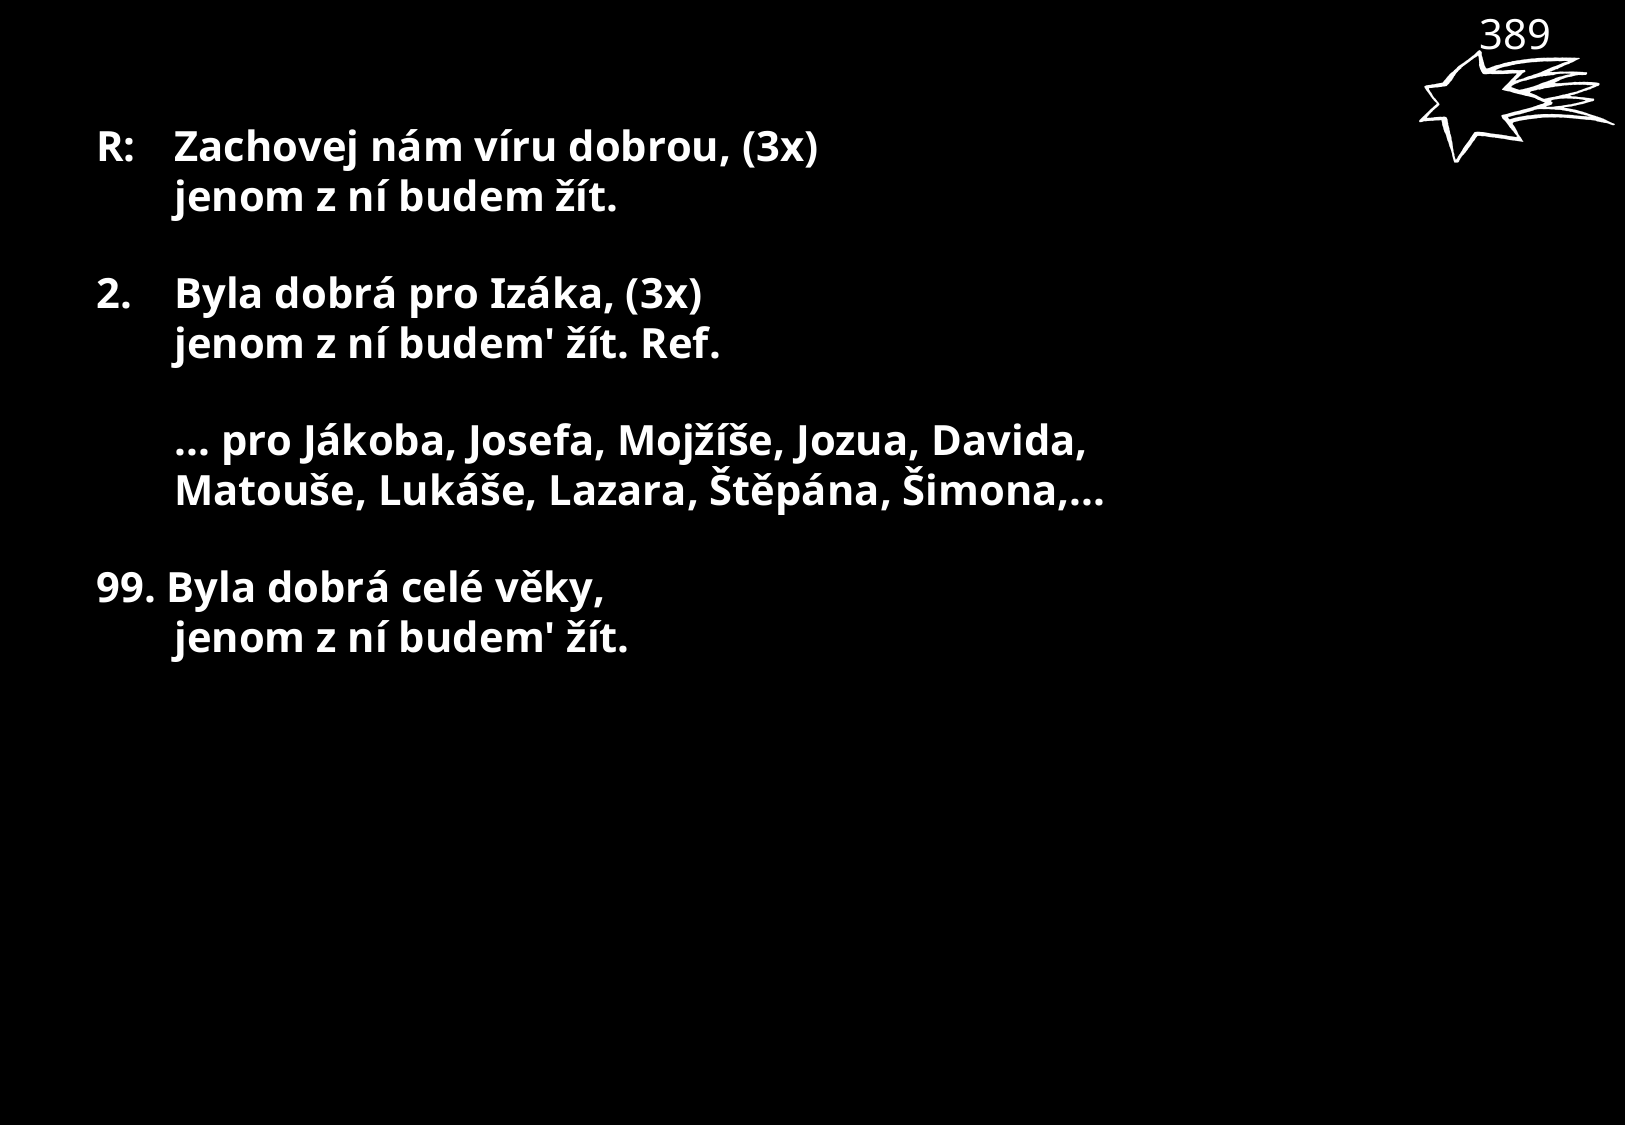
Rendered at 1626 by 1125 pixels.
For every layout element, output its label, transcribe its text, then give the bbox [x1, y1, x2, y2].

list R: Zachovej nám víru dobrou, (3x) jenom z ní budem žít. 2. Byla dobrá pro Izáka, (3x) jenom z ní budem' žít. Ref. ... pro Jákoba, Josefa, Mojžíše, Jozua, Davida, Matouše, Lukáše, Lazara, Štěpána, Šimona,... 99. Byla dobrá celé věky, jenom z ní budem' žít. [81, 112, 1544, 1101]
text_box 389 [1405, 0, 1626, 66]
